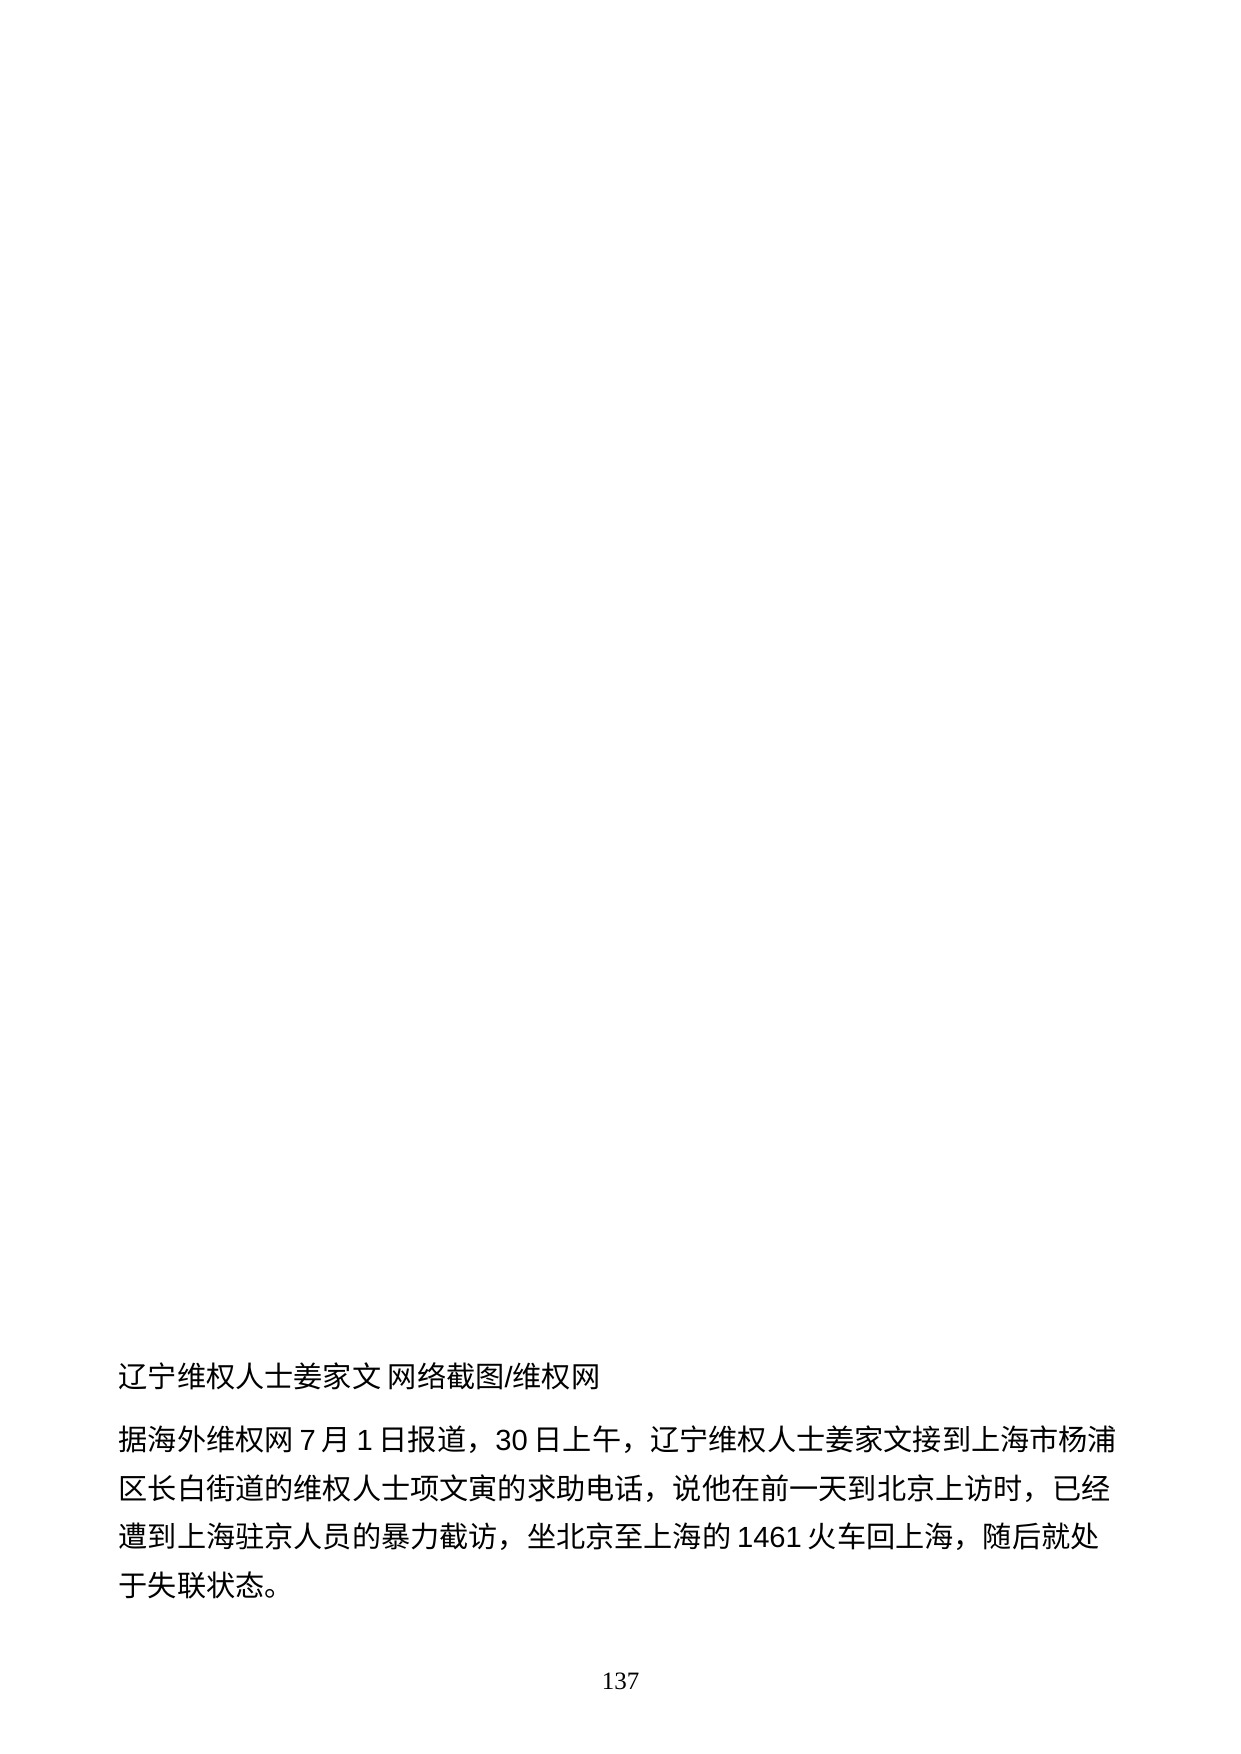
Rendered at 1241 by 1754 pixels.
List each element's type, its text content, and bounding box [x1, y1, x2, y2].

text 辽宁维权人士姜家文 网络截图/维权网 [118, 118, 1122, 1396]
text 据海外维权网7月1日报道，30日上午，辽宁维权人士姜家文接到上海市杨浦区长白街道的维权人士项文寅的求助电话，说他在前一天到北京上访时，已经遭到上海驻京人员的暴力截访，坐北京至上海的1461火车回上海，随后就处于失联状态。 [118, 1417, 1122, 1605]
